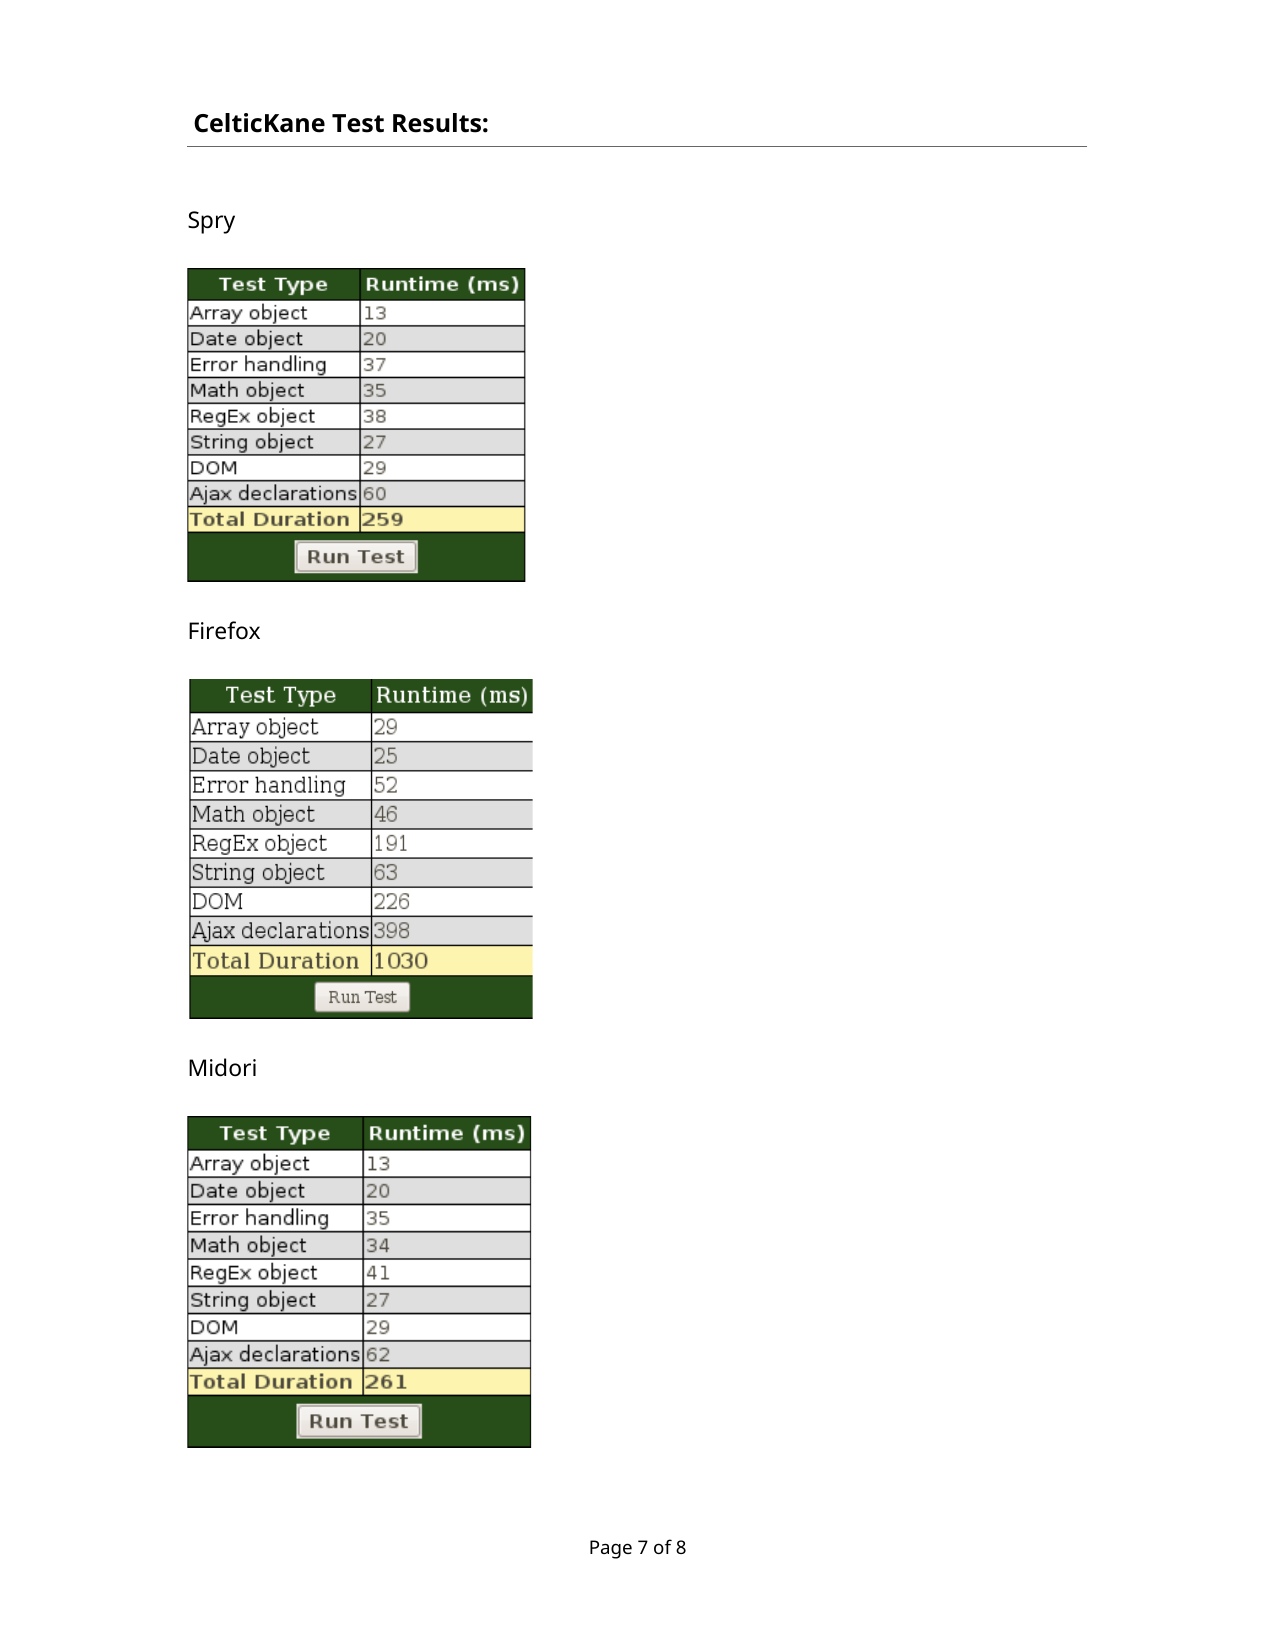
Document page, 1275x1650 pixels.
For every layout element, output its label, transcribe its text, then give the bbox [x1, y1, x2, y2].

picture [187, 679, 533, 1019]
picture [187, 1116, 532, 1448]
text Midori [187, 1052, 1087, 1083]
picture [187, 268, 526, 582]
subtitle CelticKane Test Results: [187, 100, 1087, 146]
text Spry [187, 204, 1087, 235]
text Firefox [187, 615, 1087, 646]
